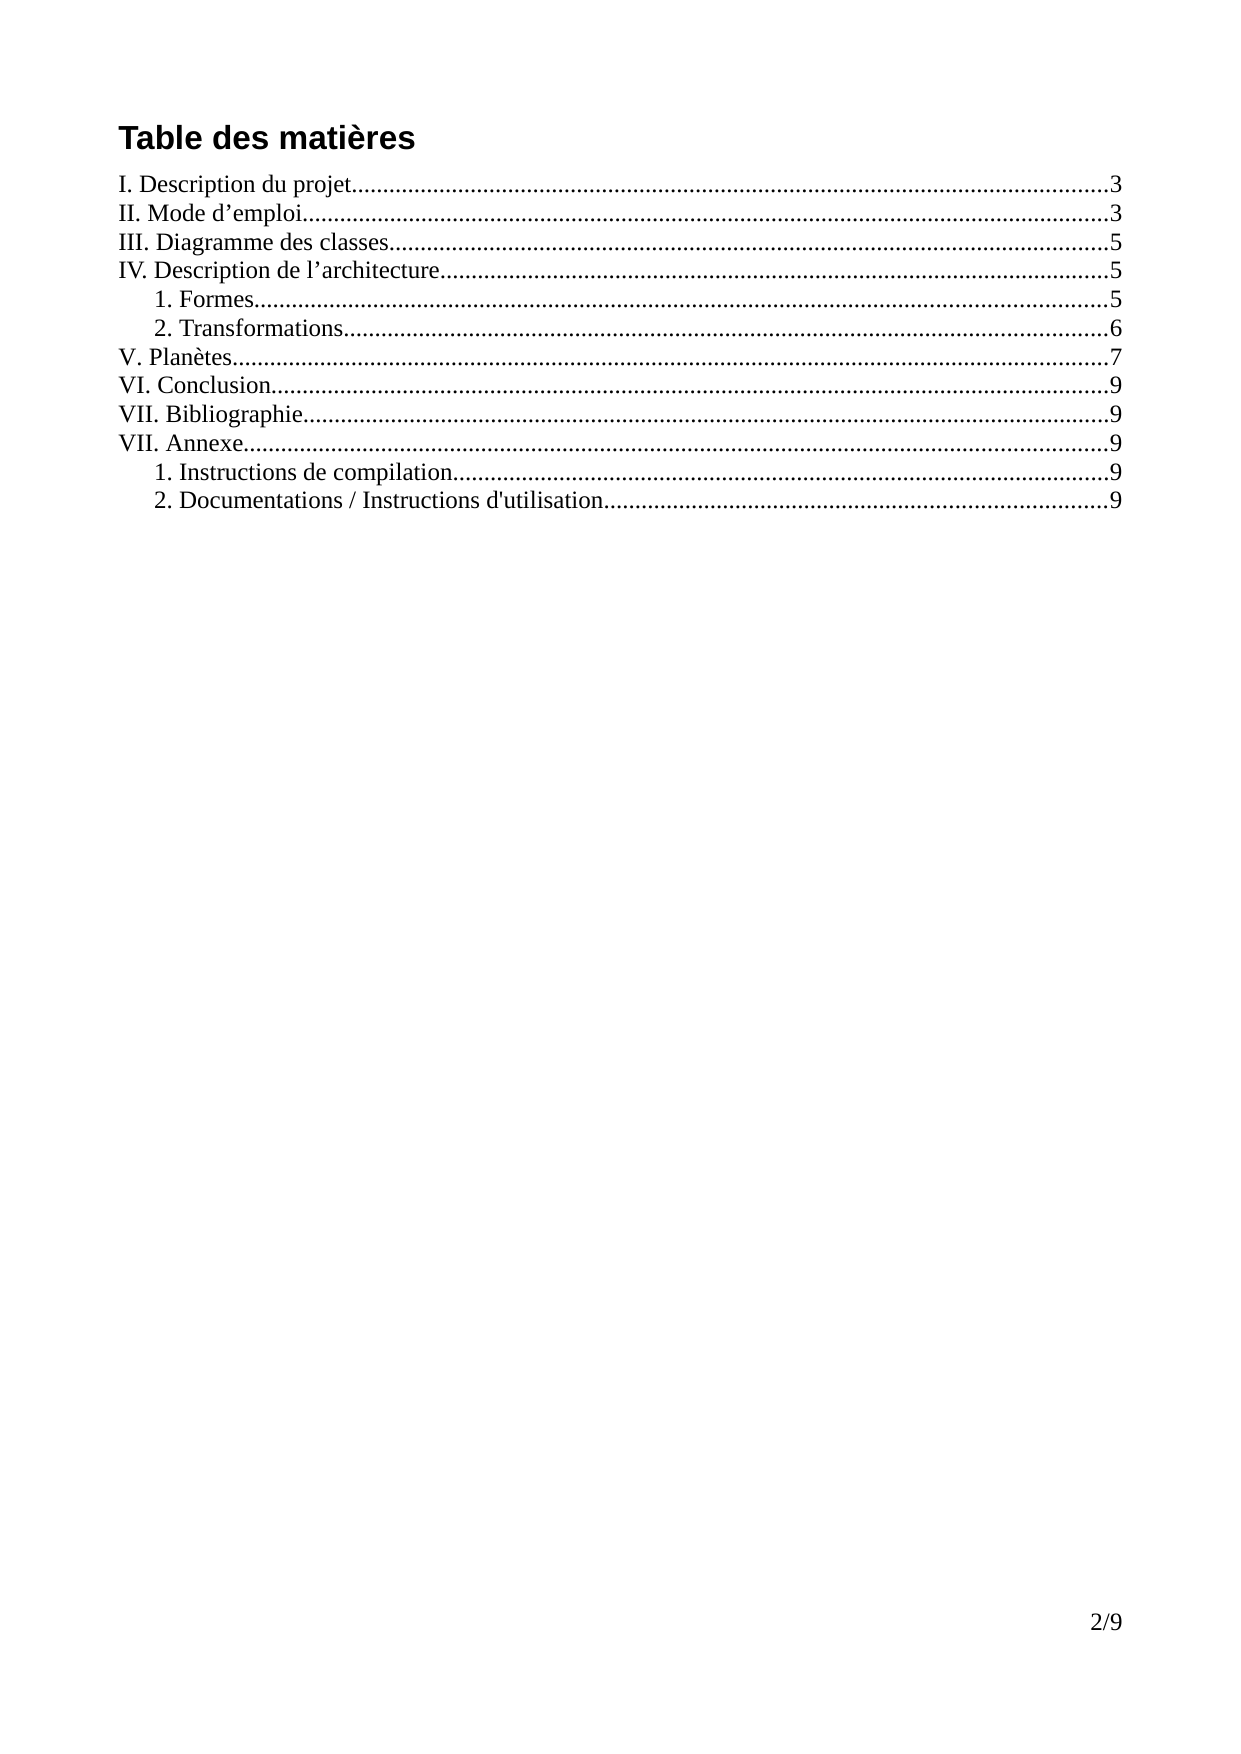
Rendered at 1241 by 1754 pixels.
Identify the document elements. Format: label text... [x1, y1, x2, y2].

text 1. Formes 5 [148, 284, 1122, 313]
subtitle Table des matières [118, 118, 1122, 157]
text 1. Instructions de compilation 9 [148, 457, 1122, 485]
text VII. Annexe 9 [118, 428, 1122, 457]
text I. Description du projet 3 [118, 169, 1122, 198]
text V. Planètes 7 [118, 342, 1122, 370]
text 2. Documentations / Instructions d'utilisation 9 [148, 485, 1122, 514]
text IV. Description de l’architecture 5 [118, 255, 1122, 284]
text 2. Transformations 6 [148, 313, 1122, 342]
text II. Mode d’emploi 3 [118, 198, 1122, 227]
text VII. Bibliographie 9 [118, 399, 1122, 428]
text VI. Conclusion 9 [118, 370, 1122, 399]
text III. Diagramme des classes 5 [118, 227, 1122, 255]
